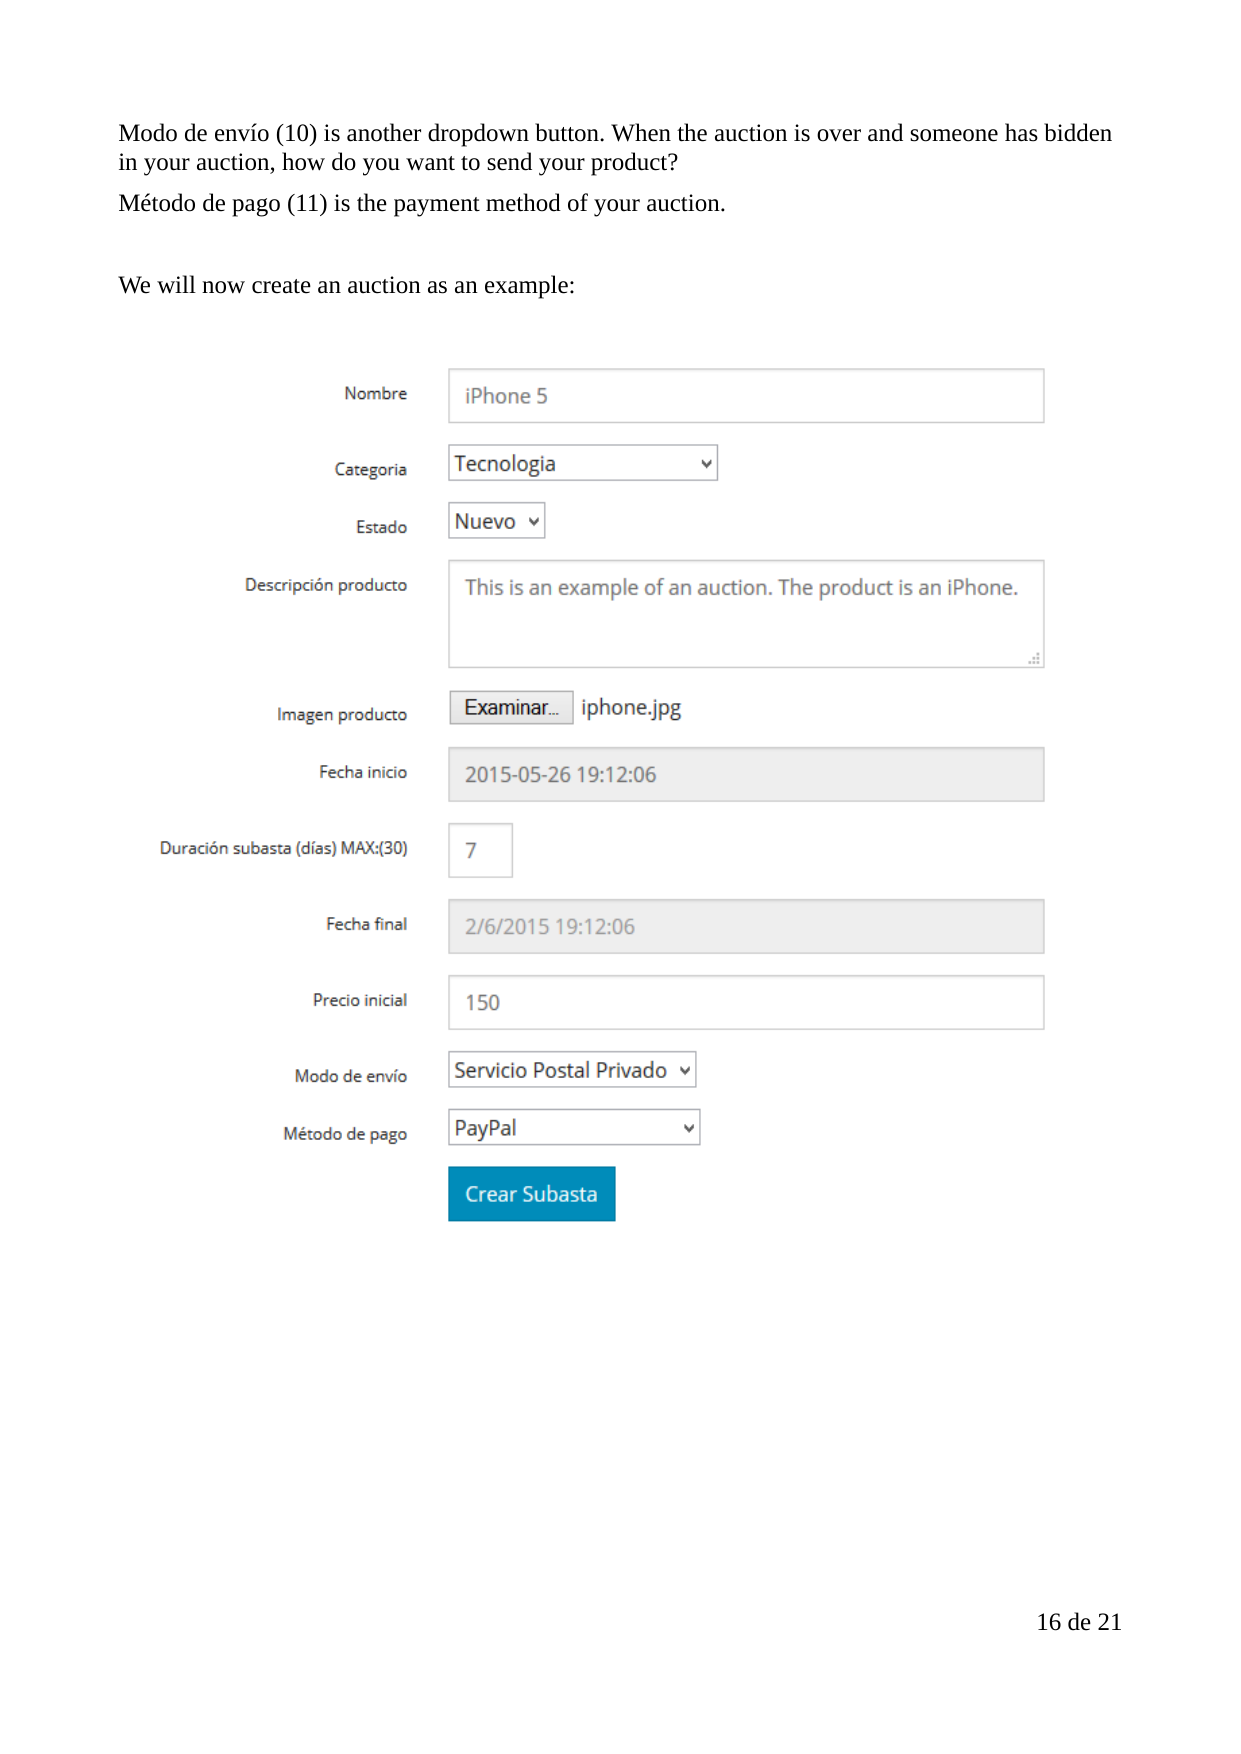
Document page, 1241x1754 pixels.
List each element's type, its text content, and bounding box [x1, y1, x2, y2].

text Método de pago (11) is the payment method of your auction. [118, 188, 1122, 217]
text We will now create an auction as an example: [118, 271, 1122, 299]
text Modo de envío (10) is another dropdown button. When the auction is over and someone has bidden in your auction, how do you want to send your product? [118, 118, 1122, 176]
